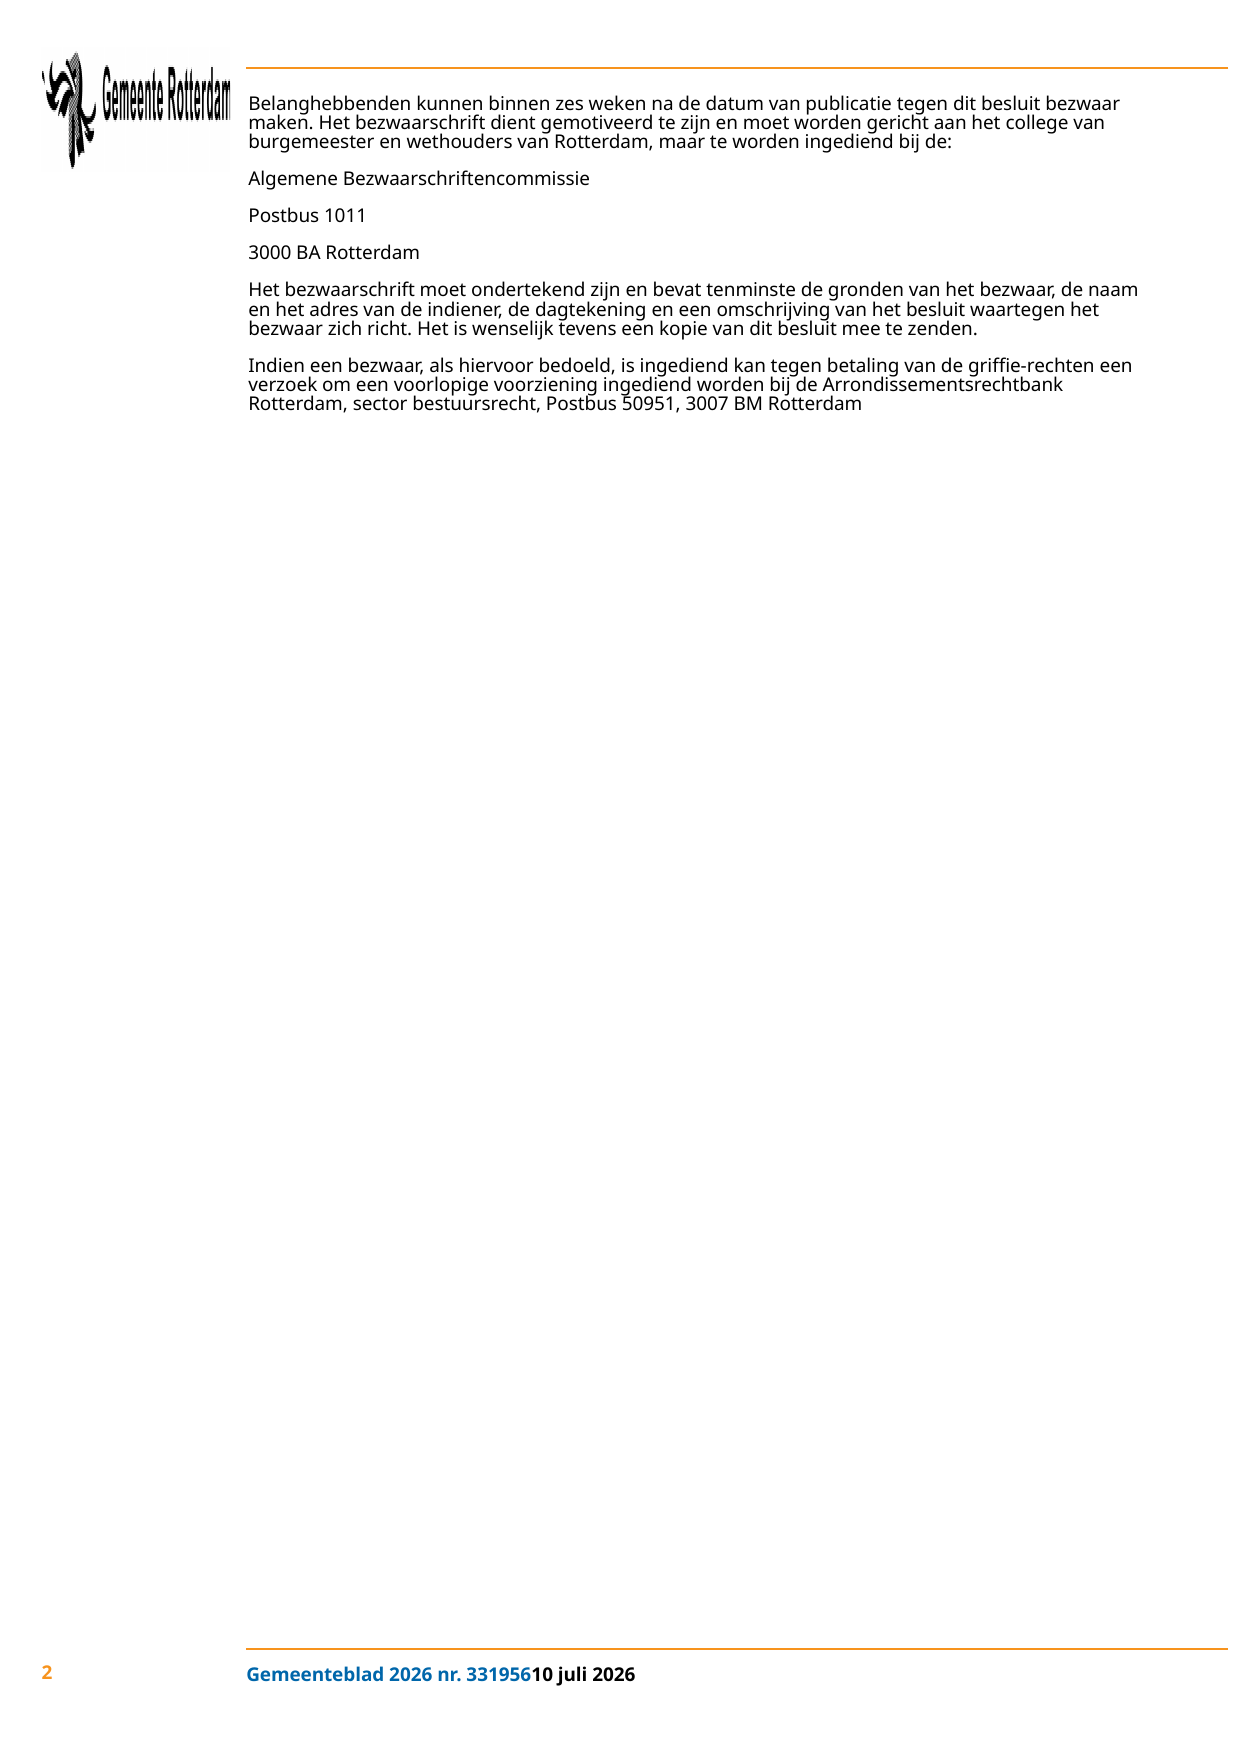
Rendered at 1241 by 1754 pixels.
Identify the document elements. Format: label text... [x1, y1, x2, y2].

picture [41, 47, 231, 172]
text Algemene Bezwaarschriftencommissie [248, 170, 1152, 190]
text 3000 BA Rotterdam [248, 244, 1152, 264]
text Indien een bezwaar, als hiervoor bedoeld, is ingediend kan tegen betaling van de griffie-rechten een verzoek om een voorlopige voorziening ingediend worden bij de Arrondissementsrechtbank Rotterdam, sector bestuursrecht, Postbus 50951, 3007 BM Rotterdam [248, 357, 1152, 415]
text Postbus 1011 [248, 207, 1152, 227]
text Het bezwaarschrift moet ondertekend zijn en bevat tenminste de gronden van het bezwaar, de naam en het adres van de indiener, de dagtekening en een omschrijving van het besluit waartegen het bezwaar zich richt. Het is wenselijk tevens een kopie van dit besluit mee te zenden. [248, 281, 1152, 339]
text Belanghebbenden kunnen binnen zes weken na de datum van publicatie tegen dit besluit bezwaar maken. Het bezwaarschrift dient gemotiveerd te zijn en moet worden gericht aan het college van burgemeester en wethouders van Rotterdam, maar te worden ingediend bij de: [248, 95, 1152, 153]
